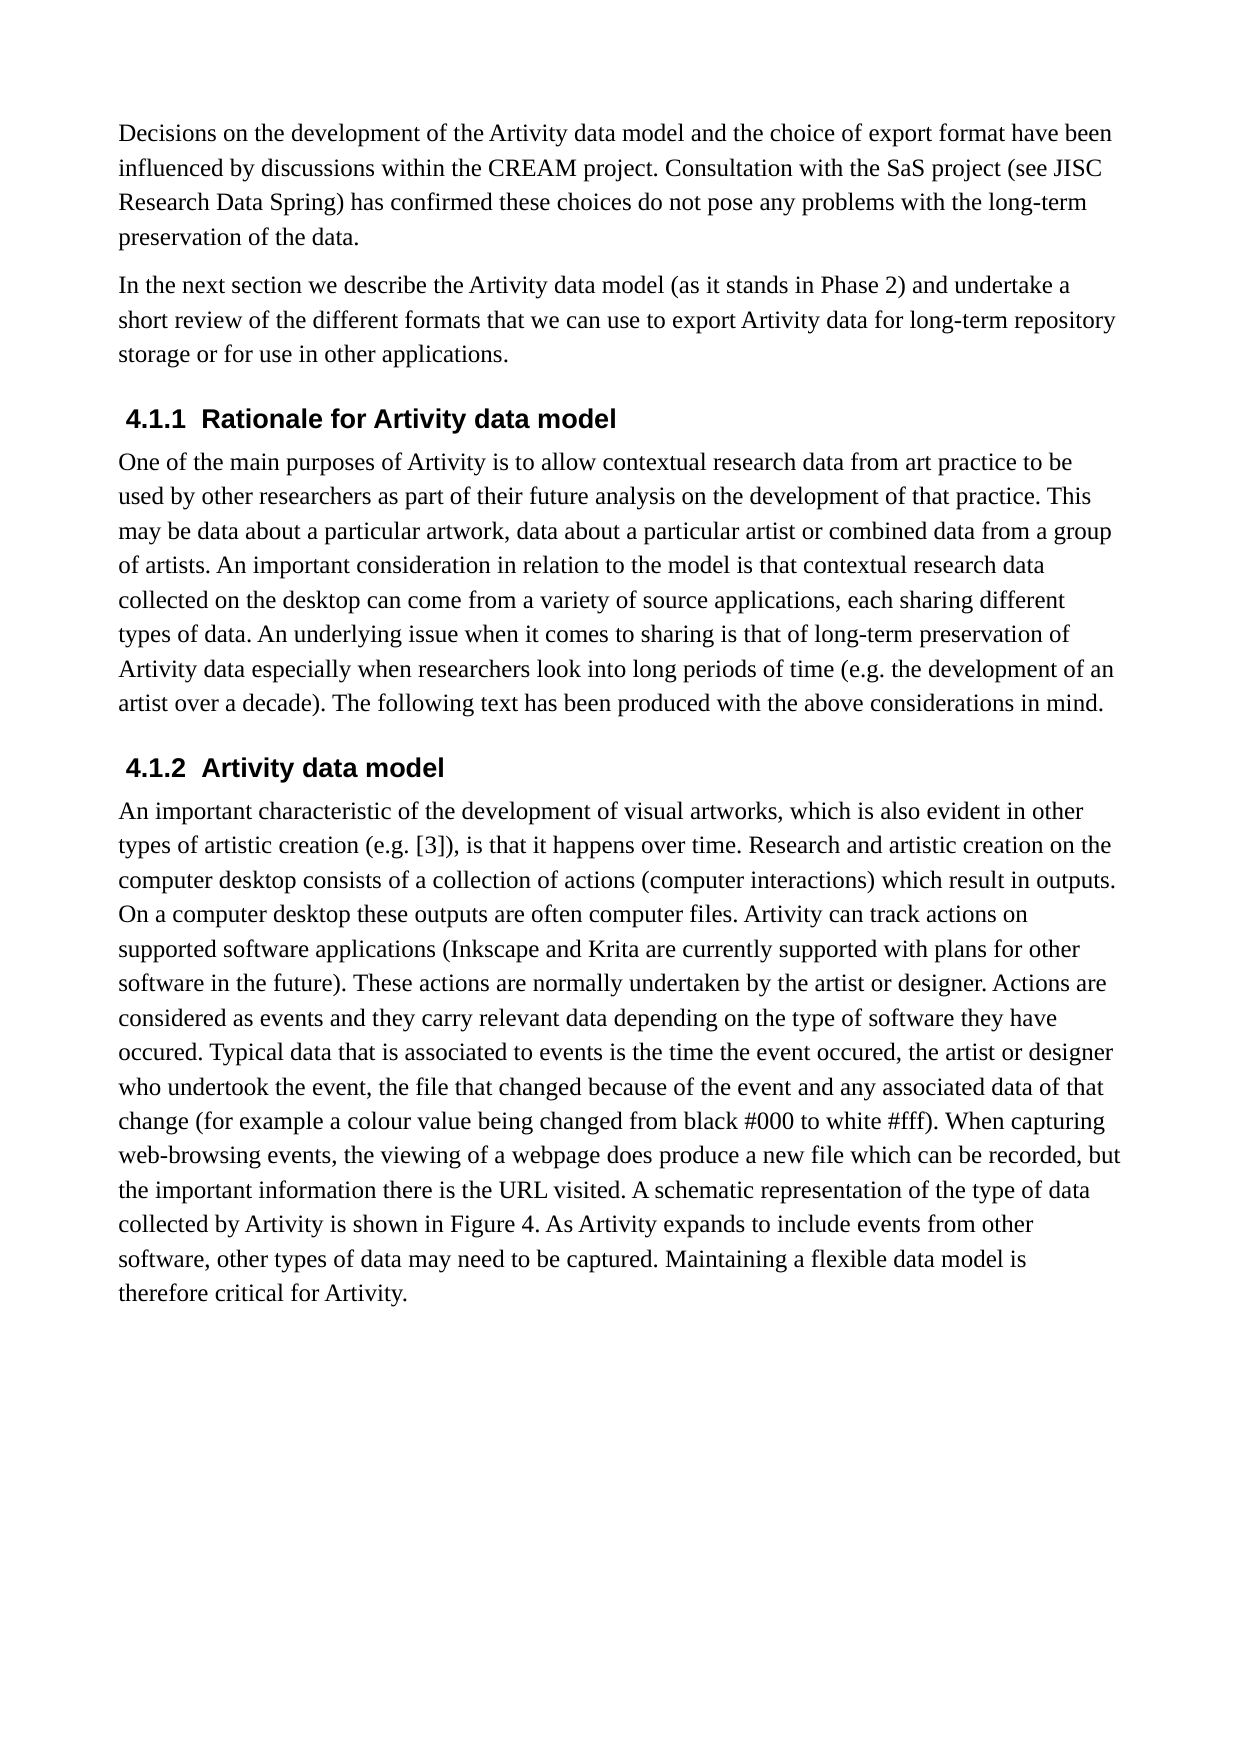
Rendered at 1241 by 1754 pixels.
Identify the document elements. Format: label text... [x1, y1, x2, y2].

text One of the main purposes of Artivity is to allow contextual research data from art practice to be used by other researchers as part of their future analysis on the development of that practice. This may be data about a particular artwork, data about a particular artist or combined data from a group of artists. An important consideration in relation to the model is that contextual research data collected on the desktop can come from a variety of source applications, each sharing different types of data. An underlying issue when it comes to sharing is that of long-term preservation of Artivity data especially when researchers look into long periods of time (e.g. the development of an artist over a decade). The following text has been produced with the above considerations in mind. [118, 447, 1122, 717]
text Decisions on the development of the Artivity data model and the choice of export format have been influenced by discussions within the CREAM project. Consultation with the SaS project (see JISC Research Data Spring) has confirmed these choices do not pose any problems with the long-term preservation of the data. [118, 118, 1122, 250]
text In the next section we describe the Artivity data model (as it stands in Phase 2) and undertake a short review of the different formats that we can use to export Artivity data for long-term repository storage or for use in other applications. [118, 271, 1122, 368]
subtitle Rationale for Artivity data model [118, 403, 1122, 434]
text An important characteristic of the development of visual artworks, which is also evident in other types of artistic creation (e.g. [3]), is that it happens over time. Research and artistic creation on the computer desktop consists of a collection of actions (computer interactions) which result in outputs. On a computer desktop these outputs are often computer files. Artivity can track actions on supported software applications (Inkscape and Krita are currently supported with plans for other software in the future). These actions are normally undertaken by the artist or designer. Actions are considered as events and they carry relevant data depending on the type of software they have occured. Typical data that is associated to events is the time the event occured, the artist or designer who undertook the event, the file that changed because of the event and any associated data of that change (for example a colour value being changed from black #000 to white #fff). When capturing web-browsing events, the viewing of a webpage does produce a new file which can be recorded, but the important information there is the URL visited. A schematic representation of the type of data collected by Artivity is shown in Figure 4. As Artivity expands to include events from other software, other types of data may need to be captured. Maintaining a flexible data model is therefore critical for Artivity. [118, 796, 1122, 1307]
subtitle Artivity data model [118, 752, 1122, 783]
